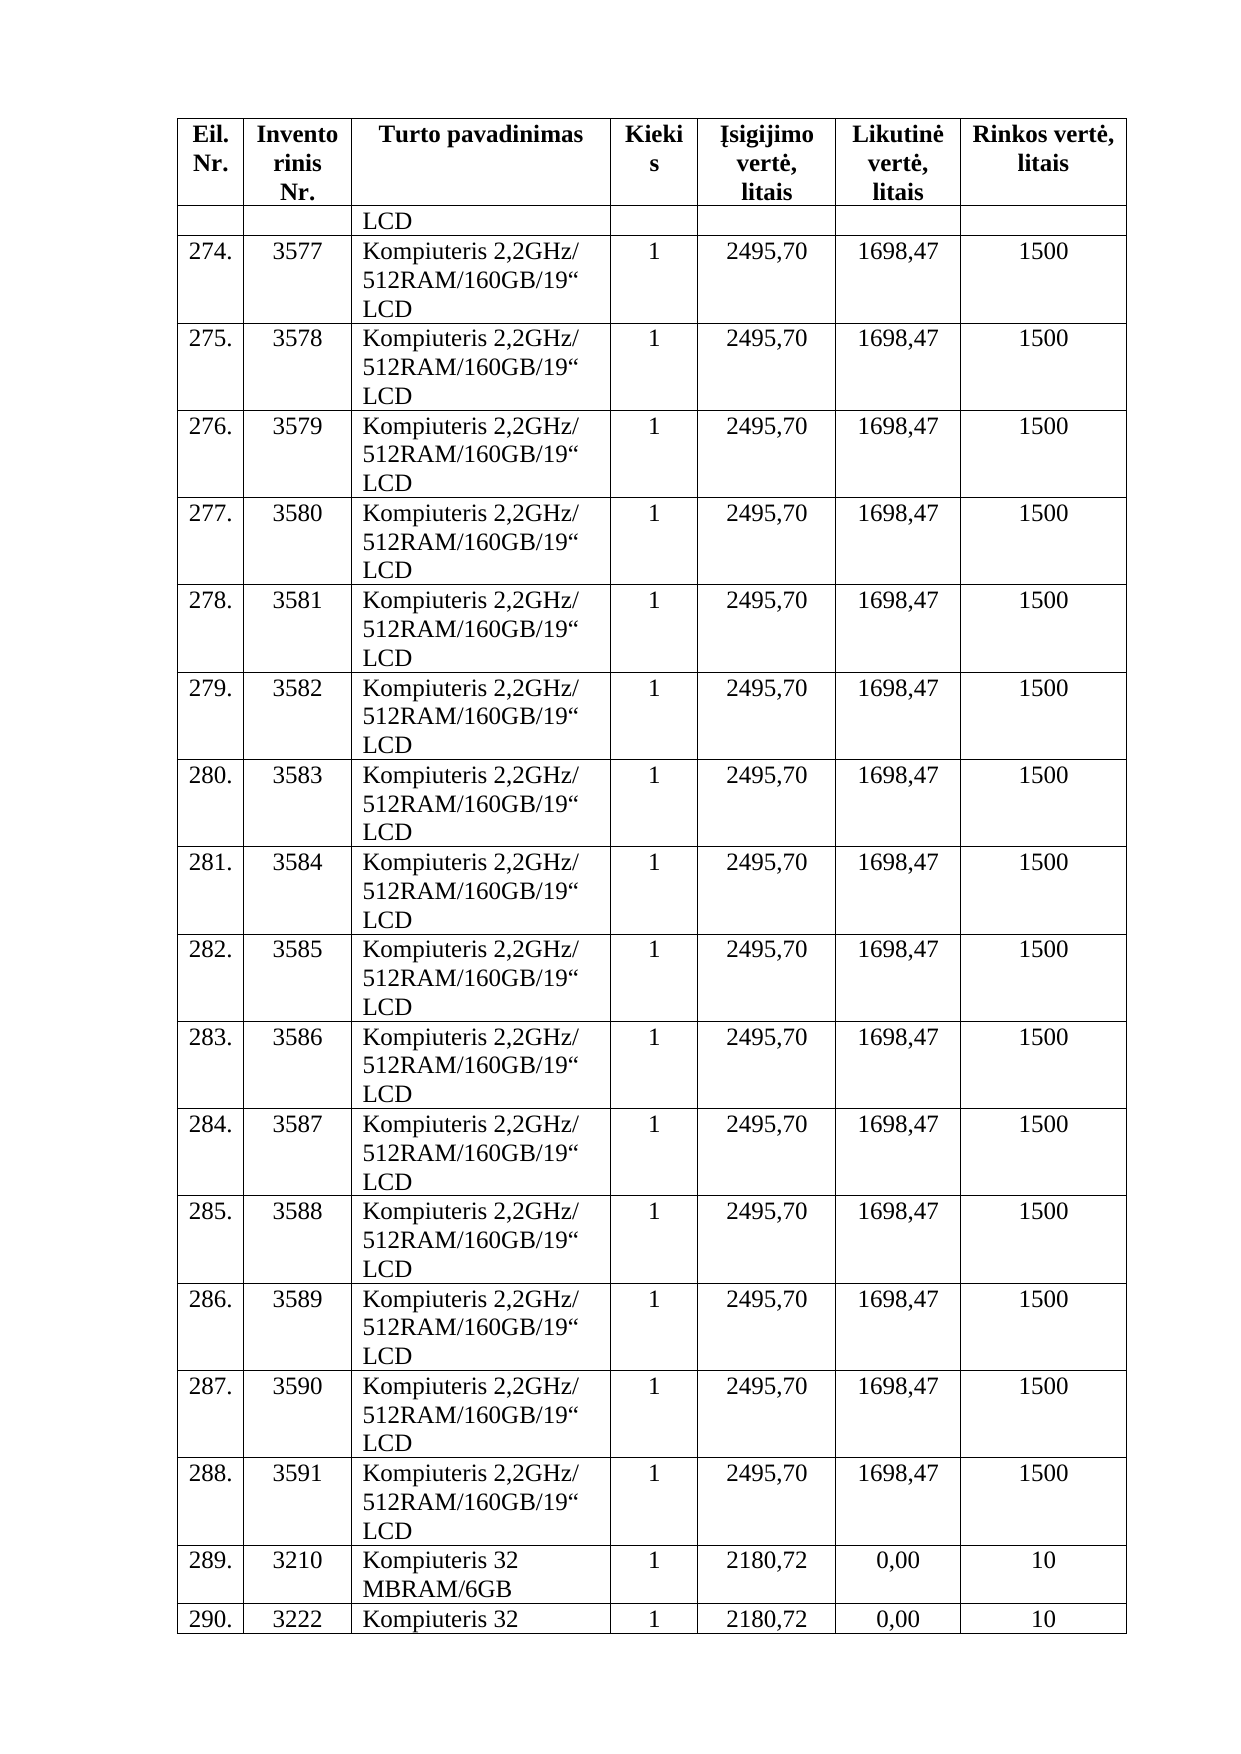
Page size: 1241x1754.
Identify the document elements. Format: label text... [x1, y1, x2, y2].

table_header Inventorinis Nr. [244, 119, 351, 205]
table_cell Kompiuteris 32 [352, 1604, 610, 1633]
table_cell 1500 [961, 498, 1126, 584]
table_cell Kompiuteris 2,2GHz/ 512RAM/160GB/19“ LCD [352, 236, 610, 322]
table_cell Kompiuteris 2,2GHz/ 512RAM/160GB/19“ LCD [352, 585, 610, 672]
table_cell 278. [178, 585, 243, 672]
table_cell 1 [611, 324, 697, 410]
table_cell 1698,47 [836, 1284, 960, 1370]
table_cell 288. [178, 1458, 243, 1544]
table_cell 3588 [244, 1196, 351, 1283]
table_cell 3580 [244, 498, 351, 584]
table_cell 1500 [961, 847, 1126, 933]
table_cell 1698,47 [836, 673, 960, 759]
table_cell 2495,70 [698, 585, 835, 672]
table_cell 1698,47 [836, 324, 960, 410]
table_cell 1500 [961, 324, 1126, 410]
table_cell 1500 [961, 1196, 1126, 1283]
table_cell Kompiuteris 2,2GHz/ 512RAM/160GB/19“ LCD [352, 324, 610, 410]
table_cell [178, 206, 243, 235]
table_cell 1698,47 [836, 1022, 960, 1108]
table_cell 1 [611, 236, 697, 322]
table_cell 10 [961, 1546, 1126, 1603]
table_cell 3586 [244, 1022, 351, 1108]
table_cell [698, 206, 835, 235]
table_cell 282. [178, 935, 243, 1021]
table_cell 3589 [244, 1284, 351, 1370]
table_cell 3577 [244, 236, 351, 322]
table_cell 1500 [961, 1371, 1126, 1457]
table_cell 1500 [961, 935, 1126, 1021]
table_cell LCD [352, 206, 610, 235]
table_cell 3583 [244, 760, 351, 846]
table_cell 3582 [244, 673, 351, 759]
table_cell 276. [178, 411, 243, 497]
table_cell 1 [611, 760, 697, 846]
table_cell 1 [611, 1371, 697, 1457]
table_cell 1500 [961, 760, 1126, 846]
table_cell 1698,47 [836, 236, 960, 322]
table_cell 1698,47 [836, 498, 960, 584]
table_cell 2180,72 [698, 1546, 835, 1603]
table_cell 1698,47 [836, 1196, 960, 1283]
table_cell 1698,47 [836, 1371, 960, 1457]
table_cell 1500 [961, 673, 1126, 759]
table_cell 1 [611, 498, 697, 584]
table_cell 1698,47 [836, 585, 960, 672]
table_header Rinkos vertė, litais [961, 119, 1126, 205]
table_cell Kompiuteris 2,2GHz/ 512RAM/160GB/19“ LCD [352, 673, 610, 759]
table_cell 2495,70 [698, 847, 835, 933]
table_cell 1 [611, 1604, 697, 1633]
table_cell 0,00 [836, 1546, 960, 1603]
table_cell 1500 [961, 1022, 1126, 1108]
table_cell Kompiuteris 2,2GHz/ 512RAM/160GB/19“ LCD [352, 1109, 610, 1195]
table_cell 1 [611, 585, 697, 672]
table_cell 1 [611, 673, 697, 759]
table_cell 1500 [961, 411, 1126, 497]
table_header Įsigijimo vertė, litais [698, 119, 835, 205]
table_cell 3587 [244, 1109, 351, 1195]
table_cell Kompiuteris 2,2GHz/ 512RAM/160GB/19“ LCD [352, 498, 610, 584]
table_cell 3590 [244, 1371, 351, 1457]
table_header Likutinė vertė, litais [836, 119, 960, 205]
table_cell 290. [178, 1604, 243, 1633]
table_cell 1500 [961, 585, 1126, 672]
table_cell Kompiuteris 2,2GHz/ 512RAM/160GB/19“ LCD [352, 1196, 610, 1283]
table_cell 3584 [244, 847, 351, 933]
table_cell [961, 206, 1126, 235]
table_cell 1 [611, 1284, 697, 1370]
table_cell 1 [611, 411, 697, 497]
table_cell 2495,70 [698, 411, 835, 497]
table_cell 3222 [244, 1604, 351, 1633]
table_cell 2495,70 [698, 236, 835, 322]
table_cell 1500 [961, 1458, 1126, 1544]
table_cell 274. [178, 236, 243, 322]
table_cell 1698,47 [836, 1458, 960, 1544]
table_cell Kompiuteris 2,2GHz/ 512RAM/160GB/19“ LCD [352, 1022, 610, 1108]
table_cell Kompiuteris 2,2GHz/ 512RAM/160GB/19“ LCD [352, 935, 610, 1021]
table_cell 275. [178, 324, 243, 410]
table_cell 1500 [961, 1284, 1126, 1370]
table_cell 2495,70 [698, 1109, 835, 1195]
table_header Eil. Nr. [178, 119, 243, 205]
table_cell Kompiuteris 2,2GHz/ 512RAM/160GB/19“ LCD [352, 847, 610, 933]
table_cell [836, 206, 960, 235]
table_cell 1 [611, 847, 697, 933]
table_cell 2495,70 [698, 673, 835, 759]
table_cell Kompiuteris 32 MBRAM/6GB [352, 1546, 610, 1603]
table_cell 10 [961, 1604, 1126, 1633]
table_cell Kompiuteris 2,2GHz/ 512RAM/160GB/19“ LCD [352, 760, 610, 846]
table_cell 279. [178, 673, 243, 759]
table_cell 286. [178, 1284, 243, 1370]
table_cell 284. [178, 1109, 243, 1195]
table_cell Kompiuteris 2,2GHz/ 512RAM/160GB/19“ LCD [352, 1284, 610, 1370]
table_cell 1698,47 [836, 935, 960, 1021]
table_cell 2495,70 [698, 1284, 835, 1370]
table_cell 1 [611, 1458, 697, 1544]
table_cell 2180,72 [698, 1604, 835, 1633]
table_cell 1 [611, 1022, 697, 1108]
table_cell 2495,70 [698, 935, 835, 1021]
table_cell [244, 206, 351, 235]
table_cell 3210 [244, 1546, 351, 1603]
table_cell 2495,70 [698, 1022, 835, 1108]
table_cell 1 [611, 1196, 697, 1283]
table_cell 283. [178, 1022, 243, 1108]
table_cell 0,00 [836, 1604, 960, 1633]
table_cell 1698,47 [836, 411, 960, 497]
table_cell 1500 [961, 236, 1126, 322]
table_cell 1698,47 [836, 760, 960, 846]
table_cell 2495,70 [698, 324, 835, 410]
table_cell 3591 [244, 1458, 351, 1544]
table_cell 2495,70 [698, 1458, 835, 1544]
table_cell 3579 [244, 411, 351, 497]
table_header Turto pavadinimas [352, 119, 610, 205]
table_cell 1 [611, 1546, 697, 1603]
table_cell Kompiuteris 2,2GHz/ 512RAM/160GB/19“ LCD [352, 411, 610, 497]
table_cell Kompiuteris 2,2GHz/ 512RAM/160GB/19“ LCD [352, 1458, 610, 1544]
table_cell 277. [178, 498, 243, 584]
table_cell 3578 [244, 324, 351, 410]
table_cell 280. [178, 760, 243, 846]
table_cell 1698,47 [836, 847, 960, 933]
table_cell 1 [611, 935, 697, 1021]
table_cell Kompiuteris 2,2GHz/ 512RAM/160GB/19“ LCD [352, 1371, 610, 1457]
table_cell 1500 [961, 1109, 1126, 1195]
table_cell 2495,70 [698, 1196, 835, 1283]
table_cell 3581 [244, 585, 351, 672]
table_cell 287. [178, 1371, 243, 1457]
table_cell 2495,70 [698, 760, 835, 846]
table_cell 285. [178, 1196, 243, 1283]
table_cell 1 [611, 1109, 697, 1195]
table_cell 2495,70 [698, 498, 835, 584]
table_cell 281. [178, 847, 243, 933]
table_cell 1698,47 [836, 1109, 960, 1195]
table_header Kiekis [611, 119, 697, 205]
table_cell 2495,70 [698, 1371, 835, 1457]
table_cell 289. [178, 1546, 243, 1603]
table_cell [611, 206, 697, 235]
table_cell 3585 [244, 935, 351, 1021]
